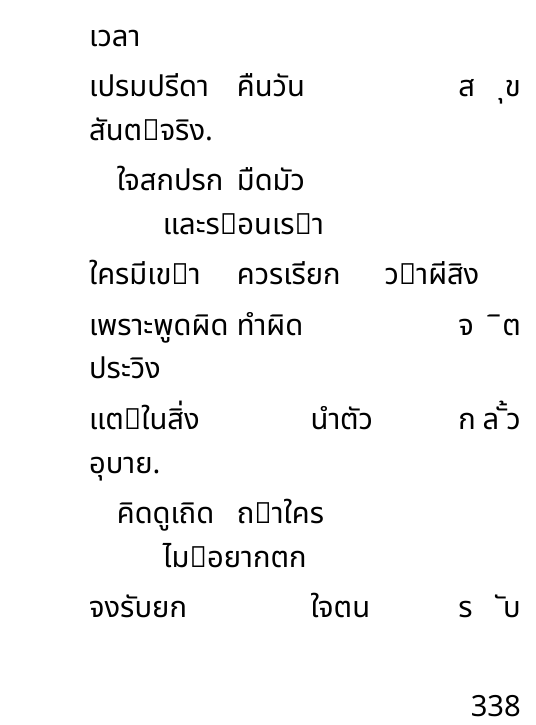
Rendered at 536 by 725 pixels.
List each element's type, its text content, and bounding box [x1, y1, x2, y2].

text แตในสิ่ง นําตัว กลั้วอุบาย. [89, 398, 521, 486]
text คิดดูเถิด ถาใคร ไมอยากตก [89, 492, 521, 581]
text ใครมีเขา ควรเรียก วาผีสิง [89, 254, 521, 298]
text ใจสกปรก มืดมัว และรอนเรา [89, 159, 521, 248]
text เพราะพูดผิด ทําผิด จิตประวิง [89, 304, 521, 392]
text จงรับยก ใจตน รับ [89, 587, 521, 631]
text เวลา [89, 15, 521, 59]
text เปรมปรีดา คืนวัน สุขสันตจริง. [89, 65, 521, 153]
